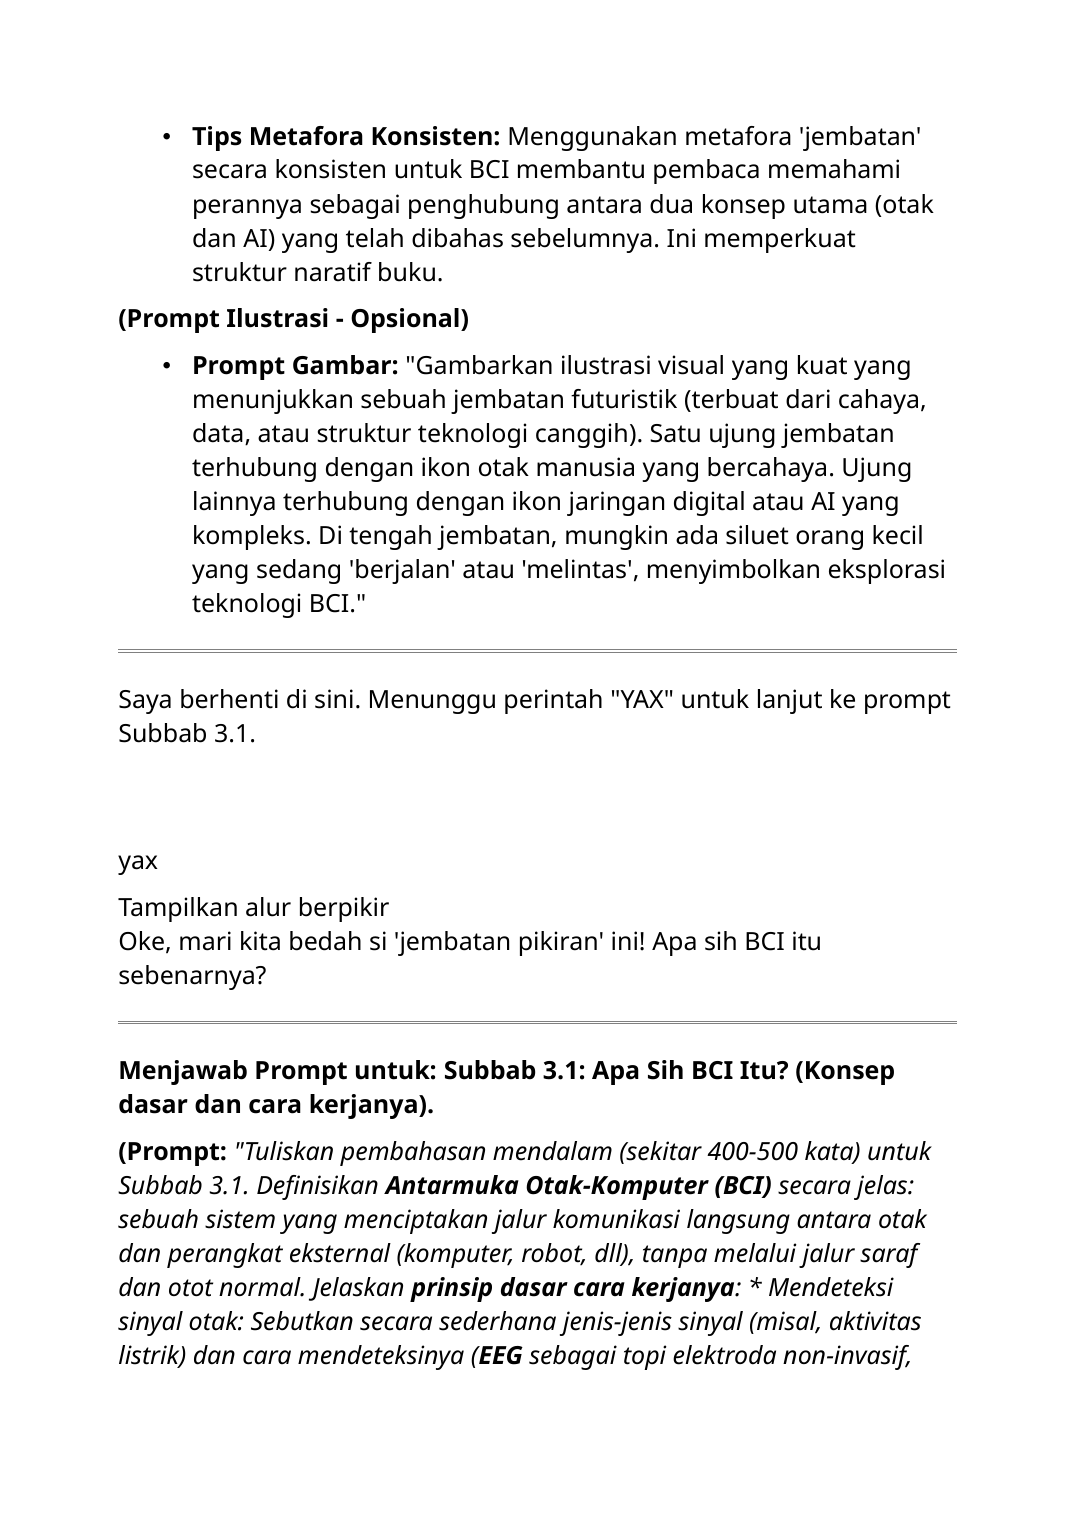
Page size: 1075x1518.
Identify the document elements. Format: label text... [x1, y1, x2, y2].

list Tips Metafora Konsisten: Menggunakan metafora 'jembatan' secara konsisten untuk BCI membantu pembaca memahami perannya sebagai penghubung antara dua konsep utama (otak dan AI) yang telah dibahas sebelumnya. Ini memperkuat struktur naratif buku. [162, 118, 957, 288]
text Saya berhenti di sini. Menunggu perintah "YAX" untuk lanjut ke prompt Subbab 3.1. [118, 681, 957, 749]
text Oke, mari kita bedah si 'jembatan pikiran' ini! Apa sih BCI itu sebenarnya? [118, 923, 957, 991]
list Prompt Gambar: "Gambarkan ilustrasi visual yang kuat yang menunjukkan sebuah jembatan futuristik (terbuat dari cahaya, data, atau struktur teknologi canggih). Satu ujung jembatan terhubung dengan ikon otak manusia yang bercahaya. Ujung lainnya terhubung dengan ikon jaringan digital atau AI yang kompleks. Di tengah jembatan, mungkin ada siluet orang kecil yang sedang 'berjalan' atau 'melintas', menyimbolkan eksplorasi teknologi BCI." [162, 347, 957, 620]
text (Prompt Ilustrasi - Opsional) [118, 301, 957, 335]
text Tampilkan alur berpikir [118, 889, 957, 923]
text Menjawab Prompt untuk: Subbab 3.1: Apa Sih BCI Itu? (Konsep dasar dan cara kerjanya). [118, 1053, 957, 1121]
text (Prompt: "Tuliskan pembahasan mendalam (sekitar 400-500 kata) untuk Subbab 3.1. Definisikan Antarmuka Otak-Komputer (BCI) secara jelas: sebuah sistem yang menciptakan jalur komunikasi langsung antara otak dan perangkat eksternal (komputer, robot, dll), tanpa melalui jalur saraf dan otot normal. Jelaskan prinsip dasar cara kerjanya: * Mendeteksi sinyal otak: Sebutkan secara sederhana jenis-jenis sinyal (misal, aktivitas listrik) dan cara mendeteksinya (EEG sebagai topi elektroda non-invasif, [118, 1133, 957, 1372]
text yax [118, 843, 957, 877]
